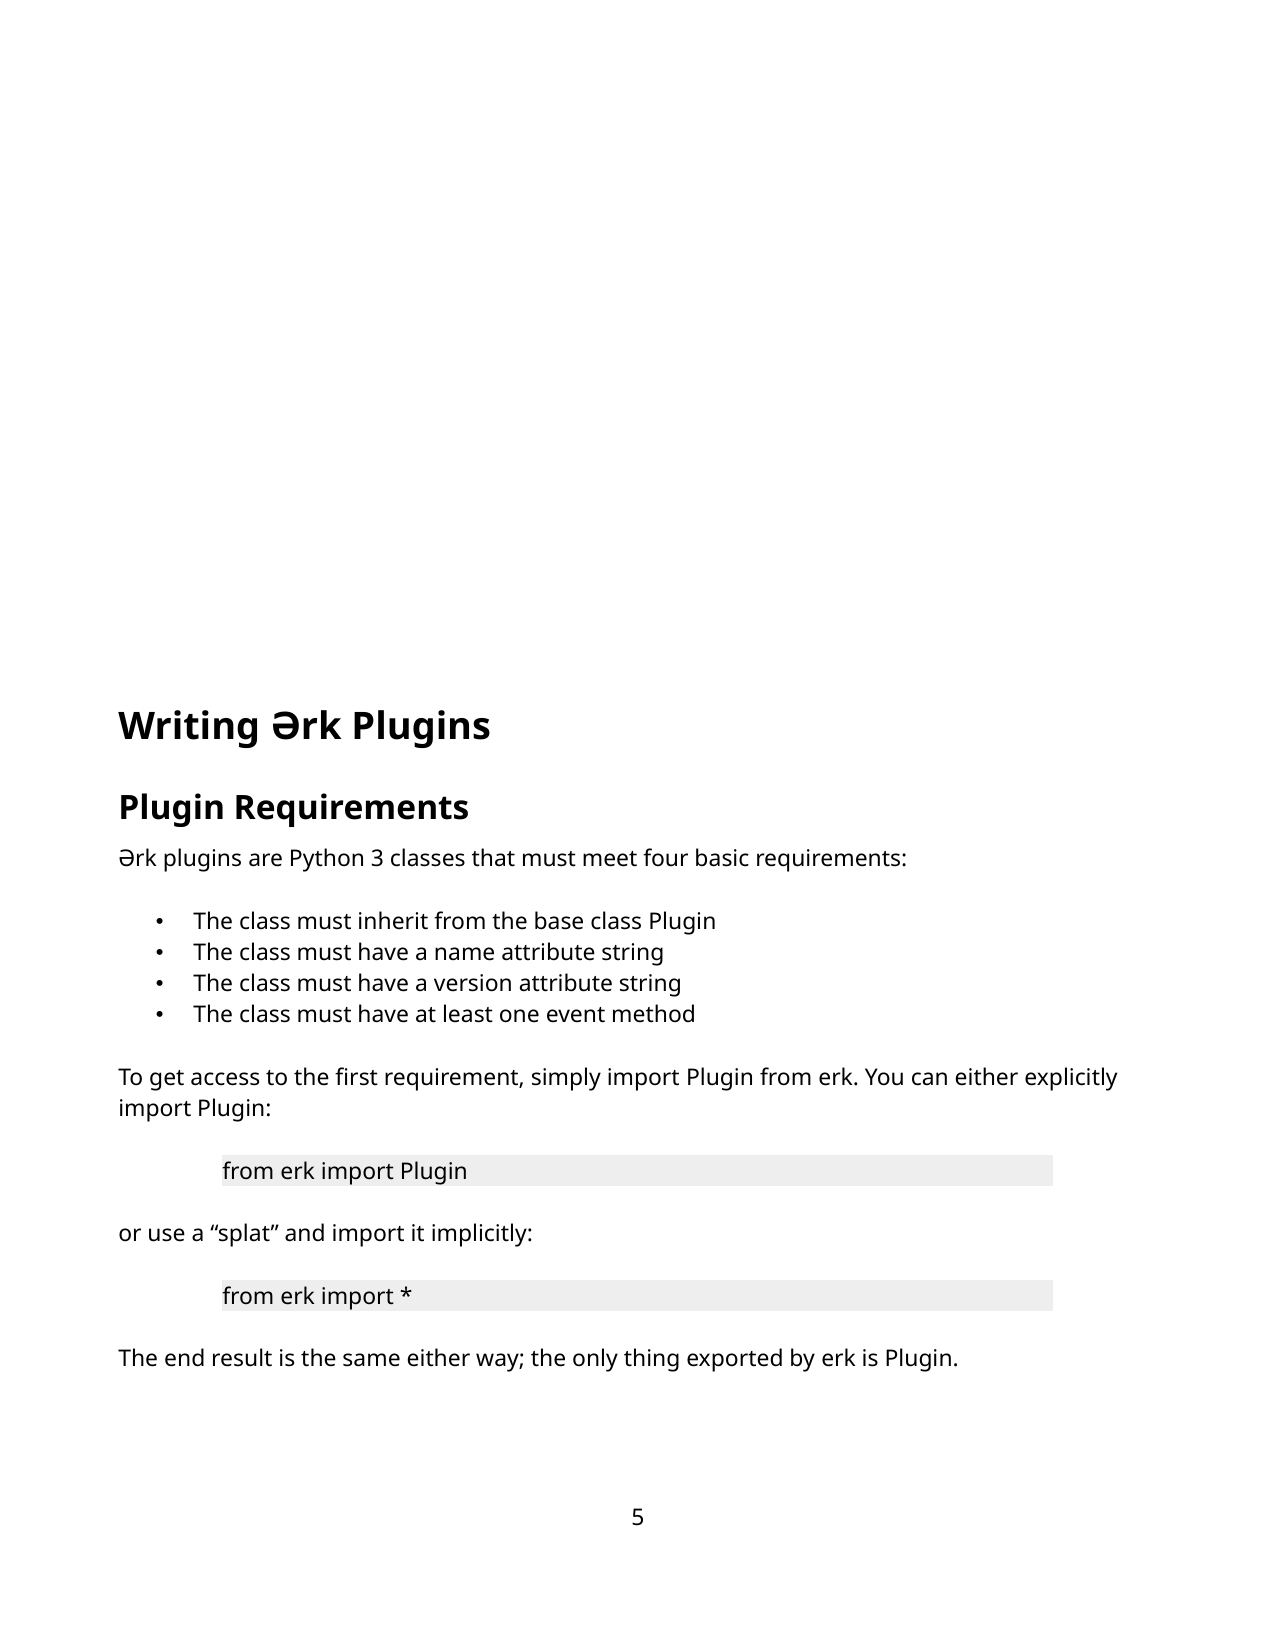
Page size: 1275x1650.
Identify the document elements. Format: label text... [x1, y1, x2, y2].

list The class must have at least one event method [156, 998, 1157, 1029]
subtitle Writing Ərk Plugins [118, 699, 1157, 751]
list The class must inherit from the base class Plugin [156, 904, 1157, 936]
list The class must have a name attribute string [156, 936, 1157, 967]
text or use a “splat” and import it implicitly: [118, 1217, 1157, 1248]
text To get access to the first requirement, simply import Plugin from erk. You can either explicitly import Plugin: [118, 1061, 1157, 1123]
table_header from erk import Plugin [222, 1155, 1053, 1186]
text Ərk plugins are Python 3 classes that must meet four basic requirements: [118, 842, 1157, 873]
text The end result is the same either way; the only thing exported by erk is Plugin. [118, 1342, 1157, 1373]
subtitle Plugin Requirements [118, 784, 1157, 829]
table_header from erk import * [222, 1280, 1053, 1311]
list The class must have a version attribute string [156, 967, 1157, 998]
